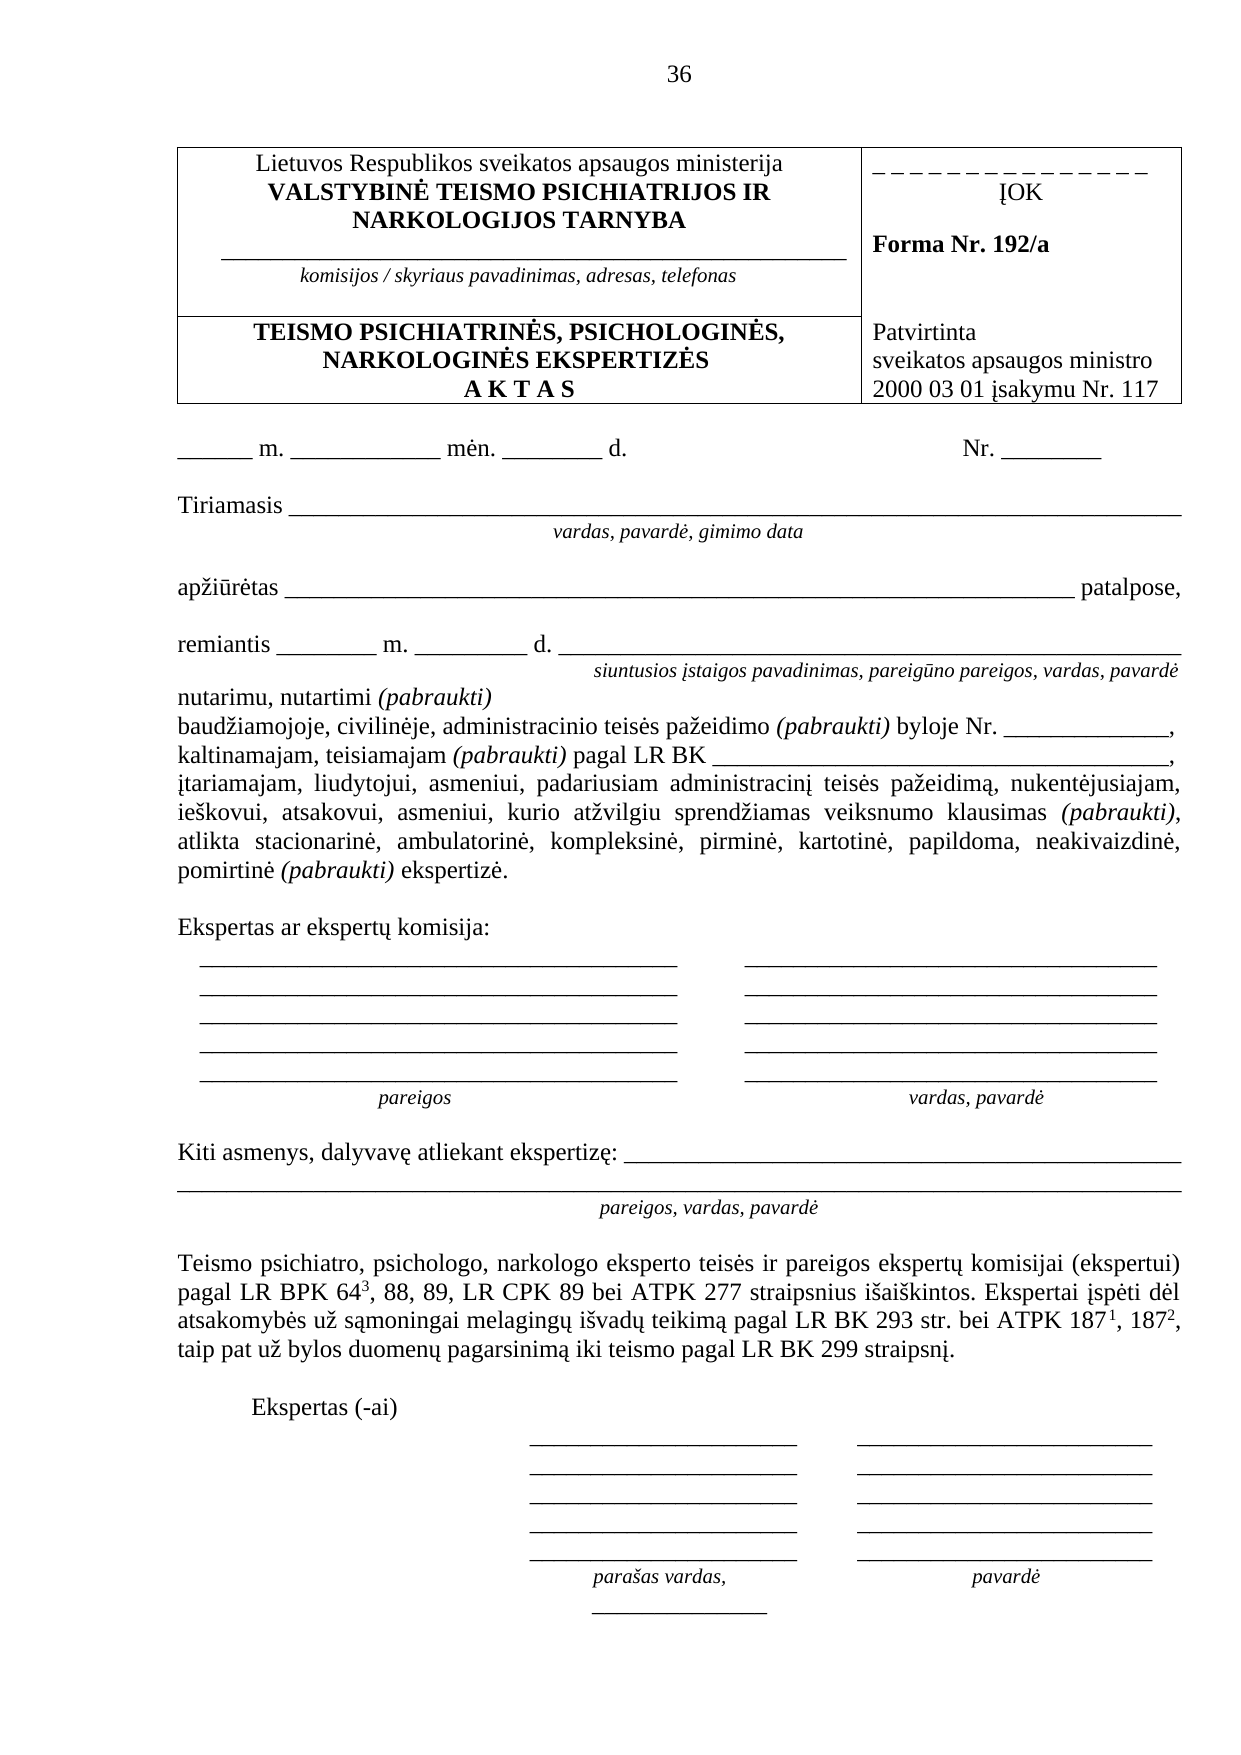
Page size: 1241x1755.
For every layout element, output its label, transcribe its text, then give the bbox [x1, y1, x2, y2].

text pareigos vardas, pavardė [177, 1085, 1181, 1109]
text pareigos, vardas, pavardė [177, 1195, 1181, 1219]
text Tiriamasis [177, 490, 1181, 519]
text Teismo psichiatro, psichologo, narkologo eksperto teisės ir pareigos ekspertų komisijai (ekspertui) pagal LR BPK 643, 88, 89, LR CPK 89 bei ATPK 277 straipsnius išaiškintos. Ekspertai įspėti dėl atsakomybės už sąmoningai melagingų išvadų teikimą pagal LR BK 293 str. bei ATPK 1871, 1872, taip pat už bylos duomenų pagarsinimą iki teismo pagal LR BK 299 straipsnį. [177, 1248, 1181, 1363]
table_cell Patvirtinta sveikatos apsaugos ministro 2000 03 01 įsakymu Nr. 117 [862, 316, 1181, 403]
text ______________ [177, 1588, 1181, 1617]
text nutarimu, nutartimi (pabraukti) [177, 682, 1181, 711]
text kaltinamajam, teisiamajam (pabraukti) pagal LR BK , [177, 740, 1181, 768]
text apžiūrėtas patalpose, [177, 572, 1181, 601]
text Ekspertas (-ai) [177, 1392, 1181, 1420]
text parašas vardas, pavardė [177, 1564, 1181, 1588]
text baudžiamojoje, civilinėje, administracinio teisės pažeidimo (pabraukti) byloje Nr. , [177, 711, 1181, 740]
table_header _ _ _ _ _ _ _ _ _ _ _ _ _ _ _ ĮOK Forma Nr. 192/a [862, 148, 1181, 316]
text vardas, pavardė, gimimo data [177, 519, 1181, 543]
table_cell TEISMO PSICHIATRINĖS, PSICHOLOGINĖS, NARKOLOGINĖS EKSPERTIZĖS A K T A S [178, 317, 861, 403]
text Ekspertas ar ekspertų komisija: [177, 912, 1181, 941]
text siuntusios įstaigos pavadinimas, pareigūno pareigos, vardas, pavardė [177, 658, 1181, 682]
text ______ m. ____________ mėn. ________ d. Nr. ________ [177, 433, 1181, 462]
text įtariamajam, liudytojui, asmeniui, padariusiam administracinį teisės pažeidimą, nukentėjusiajam, ieškovui, atsakovui, asmeniui, kurio atžvilgiu sprendžiamas veiksnumo klausimas (pabraukti), atlikta stacionarinė, ambulatorinė, kompleksinė, pirminė, kartotinė, papildoma, neakivaizdinė, pomirtinė (pabraukti) ekspertizė. [177, 768, 1181, 883]
text Kiti asmenys, dalyvavę atliekant ekspertizę: [177, 1137, 1181, 1166]
text remiantis ________ m. _________ d. [177, 629, 1181, 658]
table_header Lietuvos Respublikos sveikatos apsaugos ministerija VALSTYBINĖ TEISMO PSICHIATRIJOS IR NARKOLOGIJOS TARNYBA komisijos / skyriaus pavadinimas, adresas, telefonas [178, 148, 861, 316]
